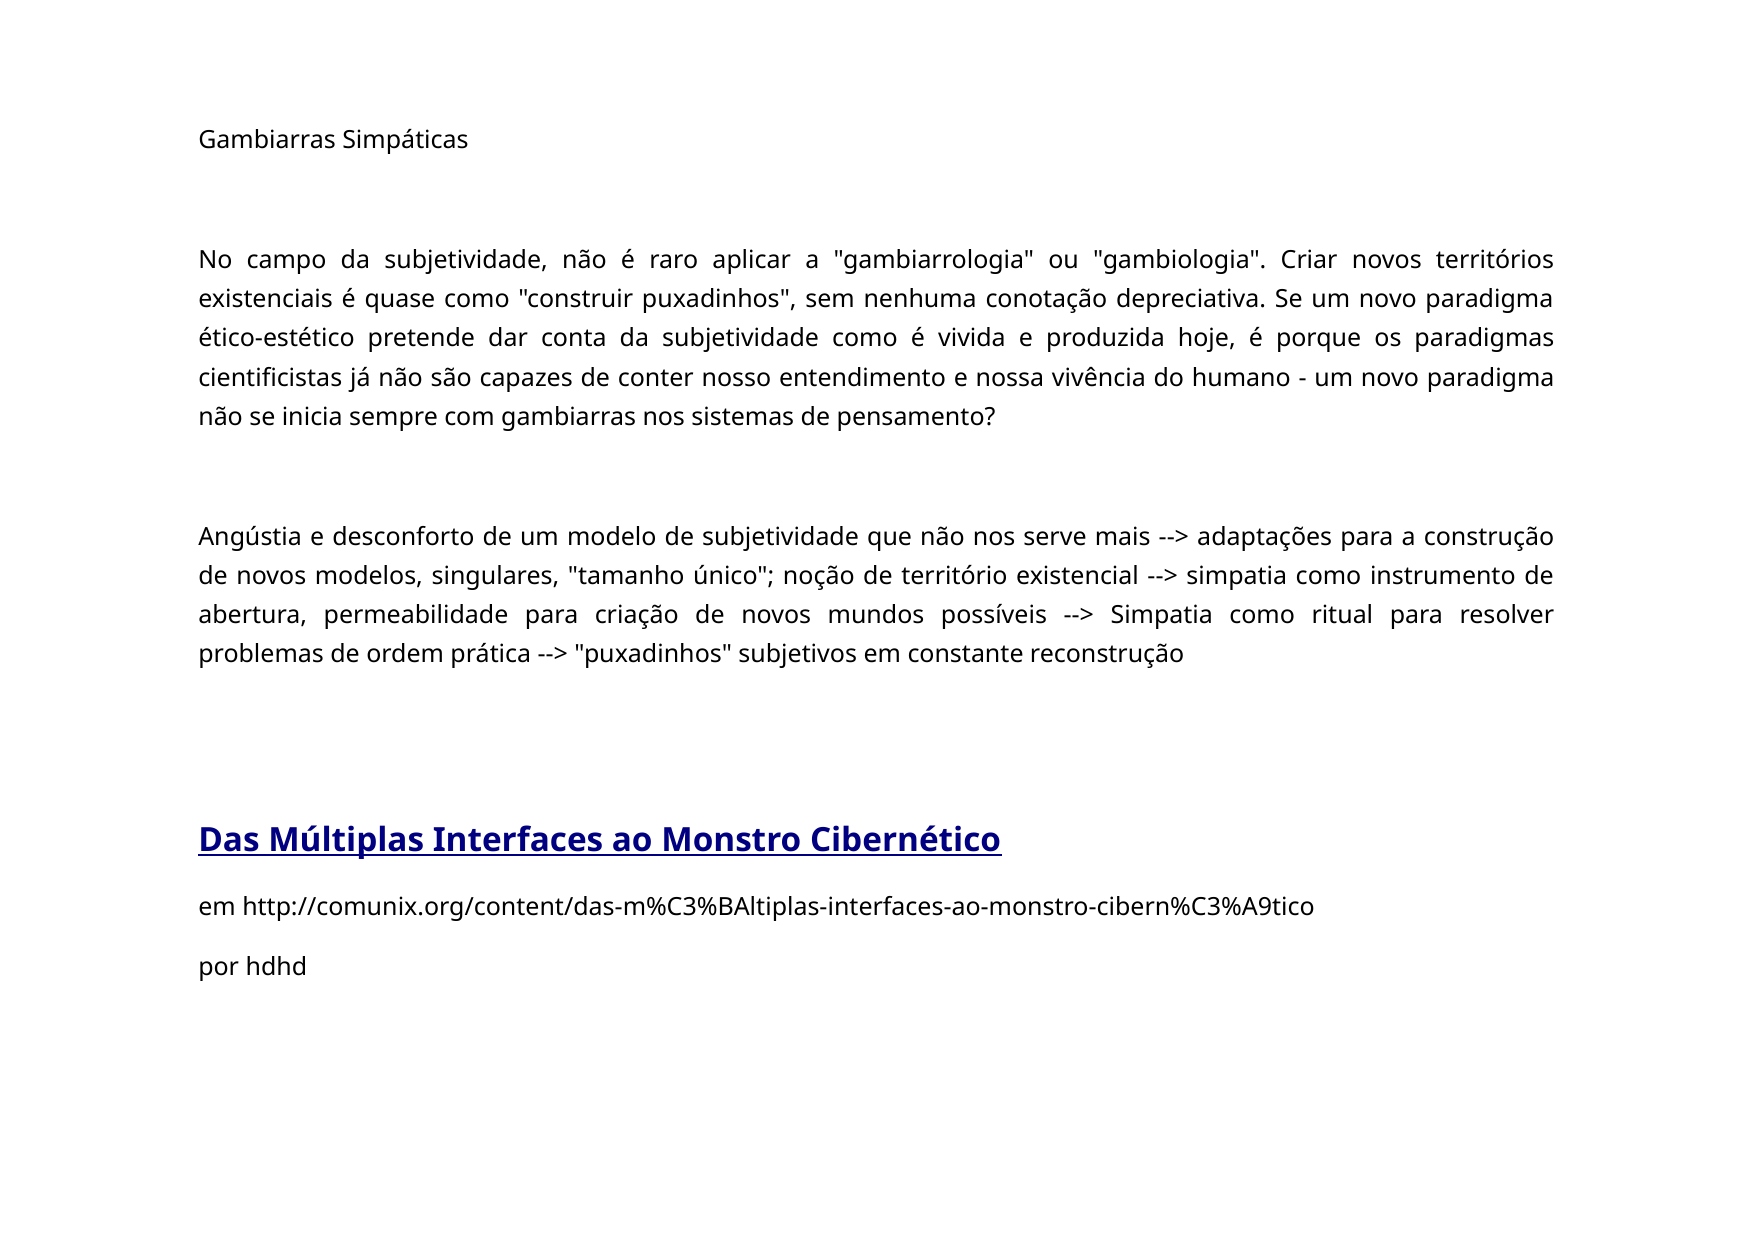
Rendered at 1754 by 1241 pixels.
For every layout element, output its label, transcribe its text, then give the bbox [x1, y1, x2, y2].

text por hdhd [198, 949, 1556, 983]
text Angústia e desconforto de um modelo de subjetividade que não nos serve mais --> adaptações para a construção de novos modelos, singulares, "tamanho único"; noção de território existencial --> simpatia como instrumento de abertura, permeabilidade para criação de novos mundos possíveis --> Simpatia como ritual para resolver problemas de ordem prática --> "puxadinhos" subjetivos em constante reconstrução [198, 518, 1556, 670]
text No campo da subjetividade, não é raro aplicar a "gambiarrologia" ou "gambiologia". Criar novos territórios existenciais é quase como "construir puxadinhos", sem nenhuma conotação depreciativa. Se um novo paradigma ético-estético pretende dar conta da subjetividade como é vivida e produzida hoje, é porque os paradigmas cientificistas já não são capazes de conter nosso entendimento e nossa vivência do humano - um novo paradigma não se inicia sempre com gambiarras nos sistemas de pensamento? [198, 242, 1556, 432]
text em http://comunix.org/content/das-m%C3%BAltiplas-interfaces-ao-monstro-cibern%C3%A9tico [198, 889, 1556, 923]
text Gambiarras Simpáticas [198, 122, 1556, 156]
text Das Múltiplas Interfaces ao Monstro Cibernético [198, 816, 1556, 861]
